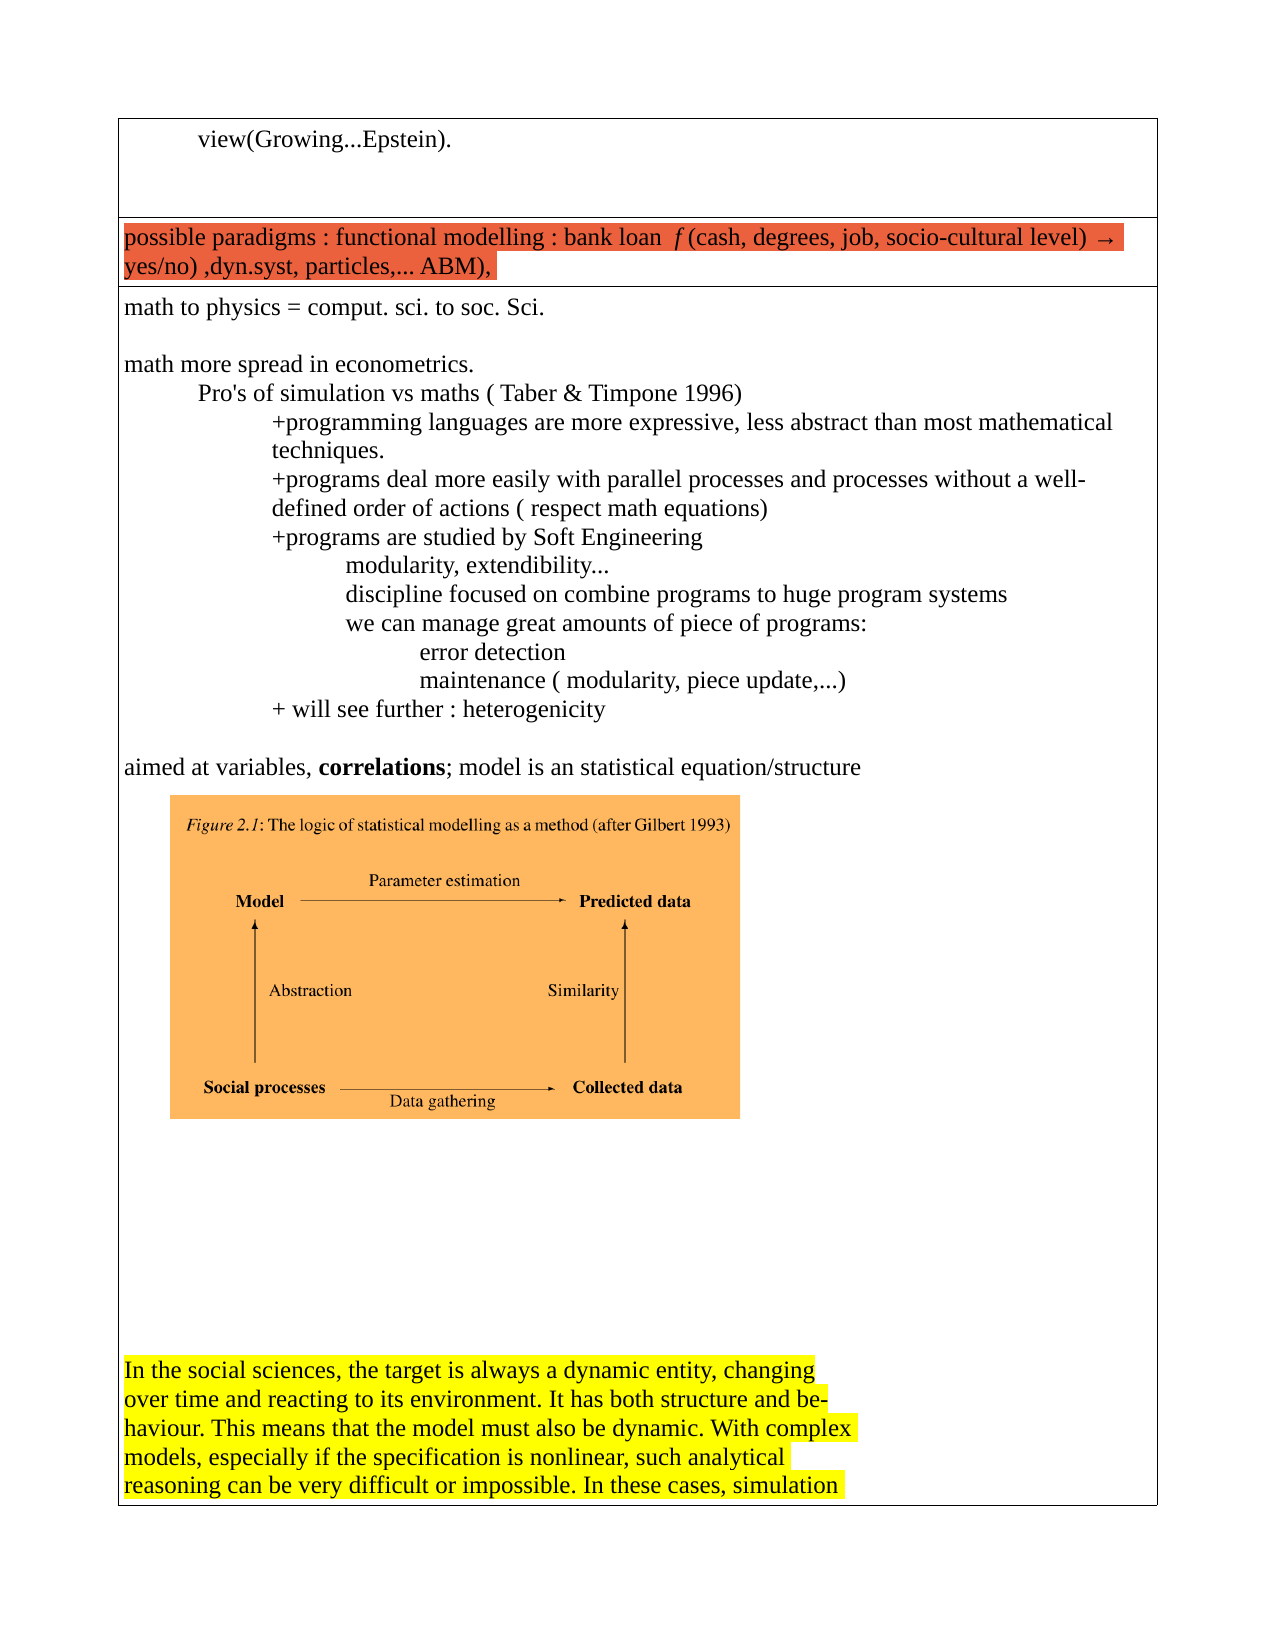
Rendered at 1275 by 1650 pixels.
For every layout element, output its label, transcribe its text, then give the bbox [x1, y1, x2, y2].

table_cell view(Growing...Epstein). [119, 119, 1157, 217]
table_cell math to physics = comput. sci. to soc. Sci. math more spread in econometrics. Pro's of simulation vs maths ( Taber & Timpone 1996) +programming languages are more expressive, less abstract than most mathematical techniques. +programs deal more easily with parallel processes and processes without a well- defined order of actions ( respect math equations) +programs are studied by Soft Engineering modularity, extendibility... discipline focused on combine programs to huge program systems we can manage great amounts of piece of programs: error detection maintenance ( modularity, piece update,...) + will see further : heterogenicity aimed at variables, correlations; model is an statistical equation/structure In the social sciences, the target is always a dynamic entity, changing over time and reacting to its environment. It has both structure and be- haviour. This means that the model must also be dynamic. With complex models, especially if the specification is nonlinear, such analytical reasoning can be very difficult or impossible. In these cases, simulation [119, 287, 1157, 1505]
picture [170, 795, 741, 1119]
table_cell possible paradigms : functional modelling : bank loan f (cash, degrees, job, socio-cultural level) → yes/no) ,dyn.syst, particles,... ABM), [119, 218, 1157, 286]
